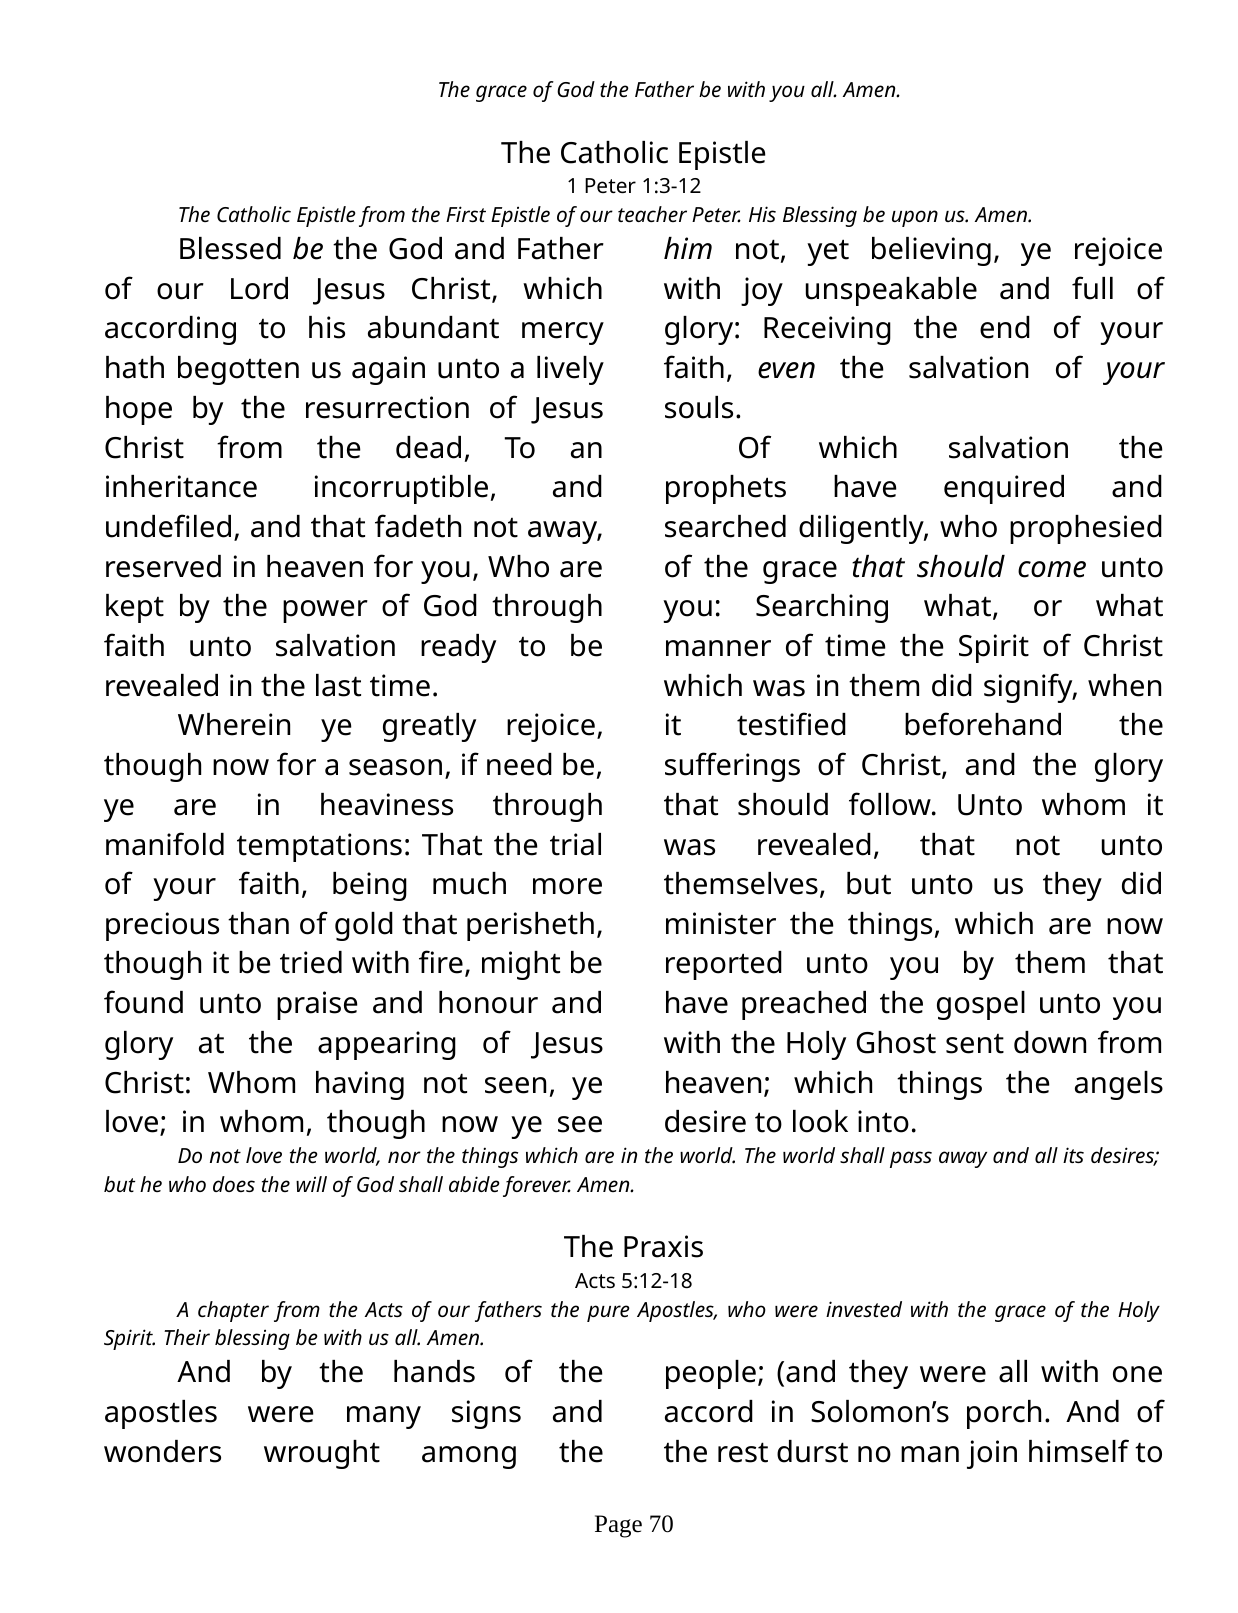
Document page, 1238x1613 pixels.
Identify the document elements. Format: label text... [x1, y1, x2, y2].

text Wherein ye greatly rejoice, though now for a season, if need be, ye are in heaviness through manifold temptations: That the trial of your faith, being much more precious than of gold that perisheth, though it be tried with fire, might be found unto praise and honour and glory at the appearing of Jesus Christ: Whom having not seen, ye love; in whom, though now ye see [103, 705, 604, 1141]
text The grace of God the Father be with you all. Amen. [103, 75, 1164, 103]
text The Catholic Epistle [103, 132, 1164, 172]
text Do not love the world, nor the things which are in the world. The world shall pass away and all its desires; but he who does the will of God shall abide forever. Amen. [103, 1141, 1164, 1198]
text A chapter from the Acts of our fathers the pure Apostles, who were invested with the grace of the Holy Spirit. Their blessing be with us all. Amen. [103, 1295, 1164, 1352]
text him not, yet believing, ye rejoice with joy unspeakable and full of glory: Receiving the end of your faith, even the salvation of your souls. [663, 228, 1164, 427]
text And by the hands of the apostles were many signs and wonders wrought among the [103, 1352, 604, 1471]
text The Catholic Epistle from the First Epistle of our teacher Peter. His Blessing be upon us. Amen. [103, 200, 1164, 228]
text Acts 5:12-18 [103, 1266, 1164, 1295]
text Of which salvation the prophets have enquired and searched diligently, who prophesied of the grace that should come unto you: Searching what, or what manner of time the Spirit of Christ which was in them did signify, when it testified beforehand the sufferings of Christ, and the glory that should follow. Unto whom it was revealed, that not unto themselves, but unto us they did minister the things, which are now reported unto you by them that have preached the gospel unto you with the Holy Ghost sent down from heaven; which things the angels desire to look into. [663, 427, 1164, 1141]
text The Praxis [103, 1227, 1164, 1266]
text 1 Peter 1:3-12 [103, 172, 1164, 200]
text people; (and they were all with one accord in Solomon’s porch. And of the rest durst no man join himself to [663, 1352, 1164, 1471]
text Blessed be the God and Father of our Lord Jesus Christ, which according to his abundant mercy hath begotten us again unto a lively hope by the resurrection of Jesus Christ from the dead, To an inheritance incorruptible, and undefiled, and that fadeth not away, reserved in heaven for you, Who are kept by the power of God through faith unto salvation ready to be revealed in the last time. [103, 228, 604, 705]
